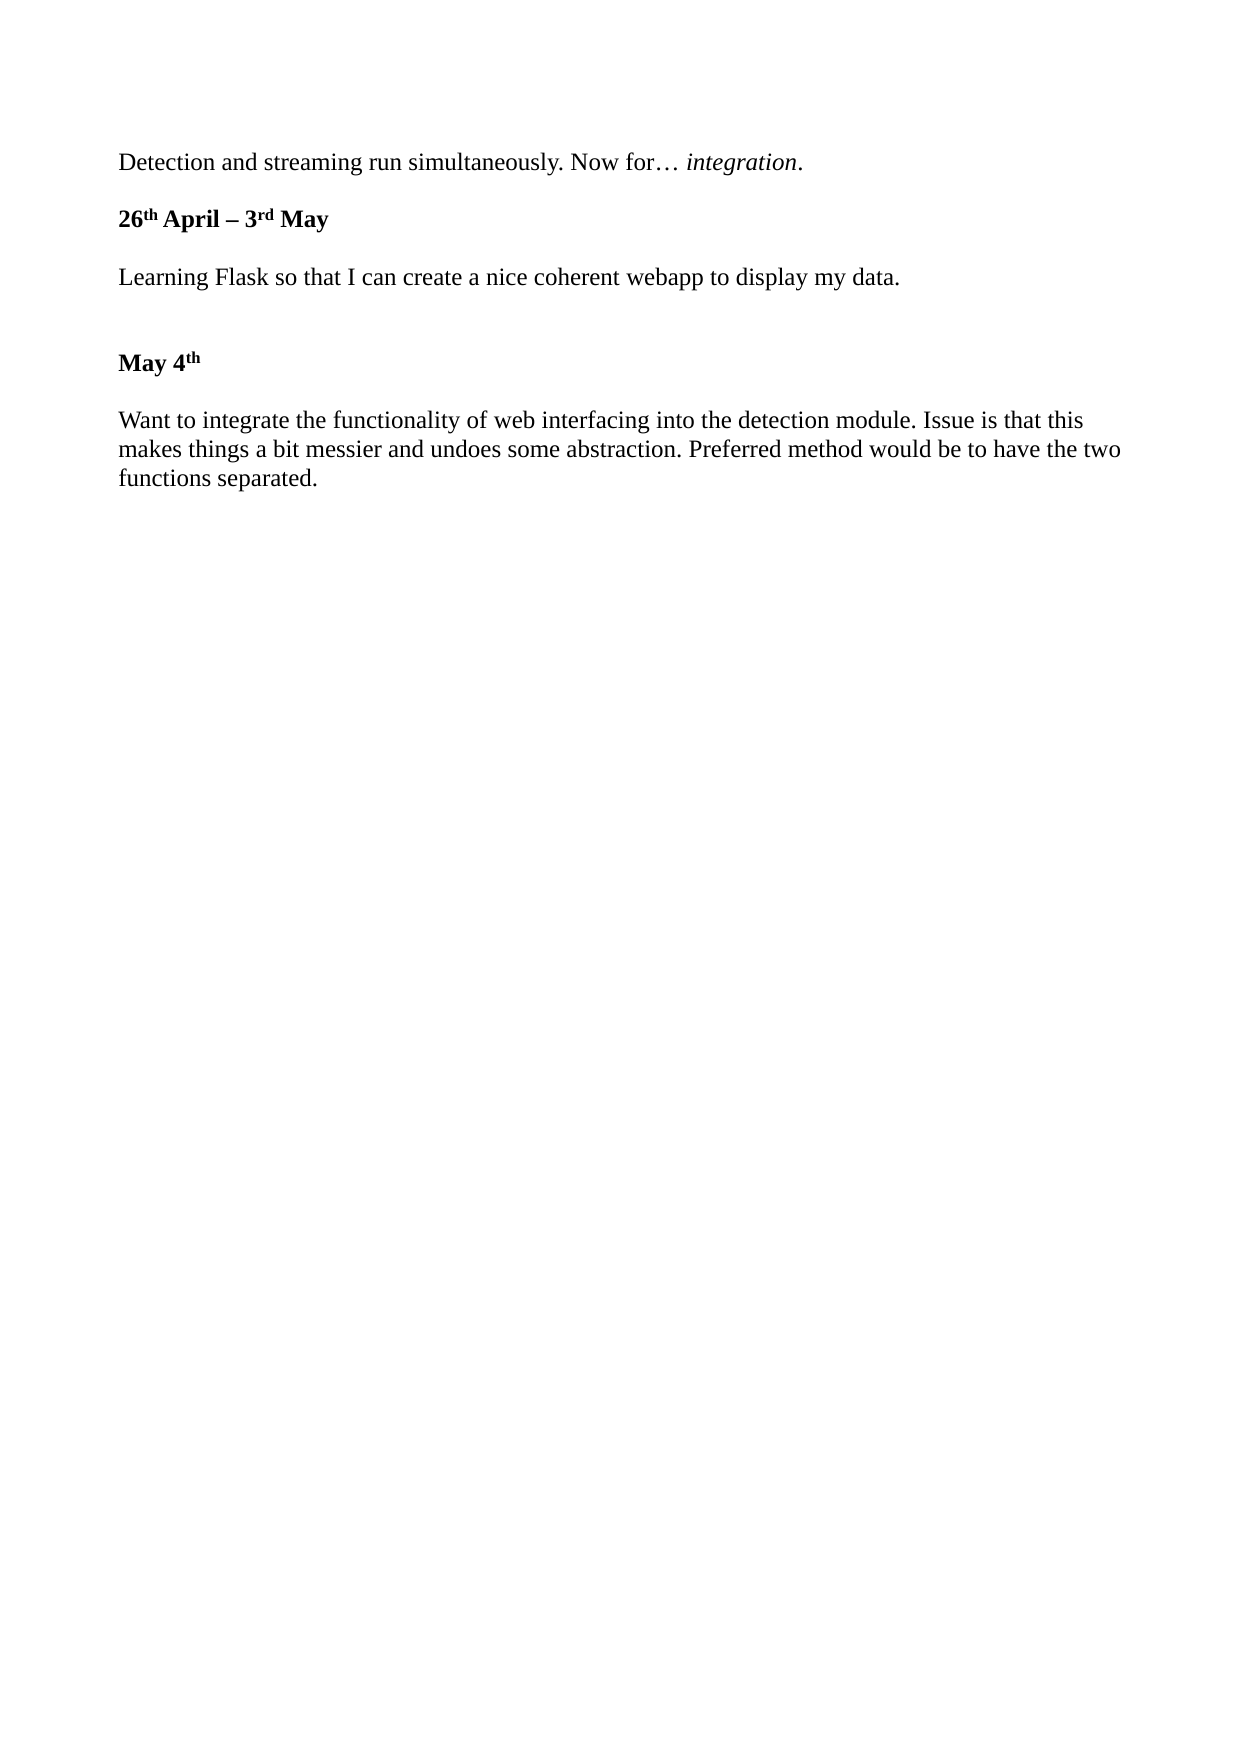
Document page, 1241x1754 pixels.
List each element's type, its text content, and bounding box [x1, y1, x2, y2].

text Learning Flask so that I can create a nice coherent webapp to display my data. [118, 262, 1122, 291]
text May 4th [118, 348, 1122, 377]
text Want to integrate the functionality of web interfacing into the detection module. Issue is that this makes things a bit messier and undoes some abstraction. Preferred method would be to have the two functions separated. [118, 406, 1122, 492]
text 26th April – 3rd May [118, 204, 1122, 233]
text Detection and streaming run simultaneously. Now for… integration. [118, 118, 1122, 176]
